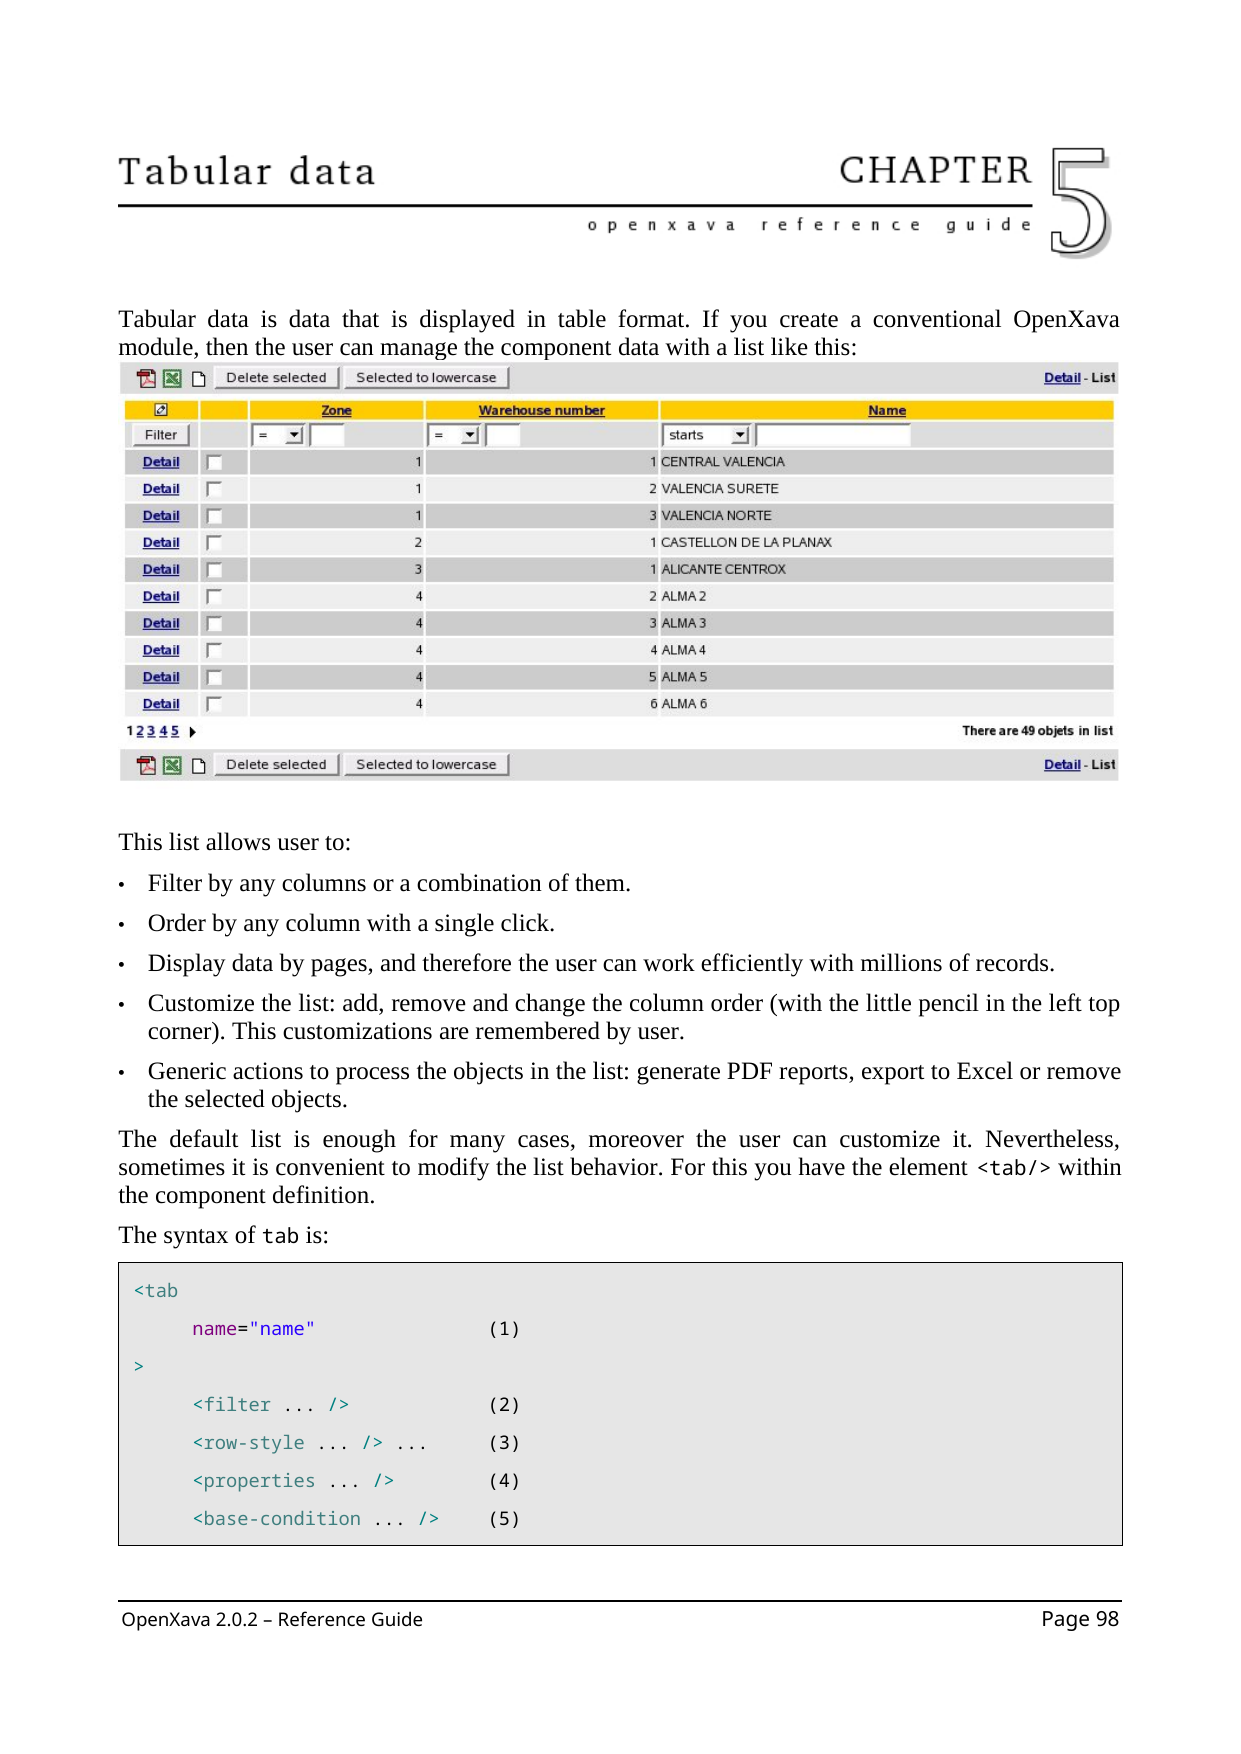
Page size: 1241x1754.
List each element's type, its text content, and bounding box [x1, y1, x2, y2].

text name="name" (1) [119, 1300, 1122, 1338]
text <row-style ... /> ... (3) [119, 1414, 1122, 1452]
list Filter by any columns or a combination of them. [118, 869, 1122, 896]
text > [119, 1338, 1122, 1376]
list Display data by pages, and therefore the user can work efficiently with millions of records. [118, 949, 1122, 977]
list Customize the list: add, remove and change the column order (with the little pencil in the left top corner). This customizations are remembered by user. [118, 989, 1122, 1045]
list Order by any column with a single click. [118, 909, 1122, 937]
list Generic actions to process the objects in the list: generate PDF reports, export to Excel or remove the selected objects. [118, 1057, 1122, 1113]
text The syntax of tab is: [118, 1221, 1122, 1249]
text <filter ... /> (2) [119, 1376, 1122, 1414]
picture [118, 118, 1122, 288]
text <properties ... /> (4) [119, 1452, 1122, 1490]
text <base-condition ... /> (5) [119, 1490, 1122, 1545]
text This list allows user to: [118, 828, 1122, 856]
subtitle Tabular data [118, 288, 1122, 293]
picture [118, 360, 1122, 789]
text The default list is enough for many cases, moreover the user can customize it. Nevertheless, sometimes it is convenient to modify the list behavior. For this you have the element <tab/> within the component definition. [118, 1125, 1122, 1209]
text <tab [119, 1263, 1122, 1300]
text Tabular data is data that is displayed in table format. If you create a conventional OpenXava module, then the user can manage the component data with a list like this: [118, 305, 1122, 360]
